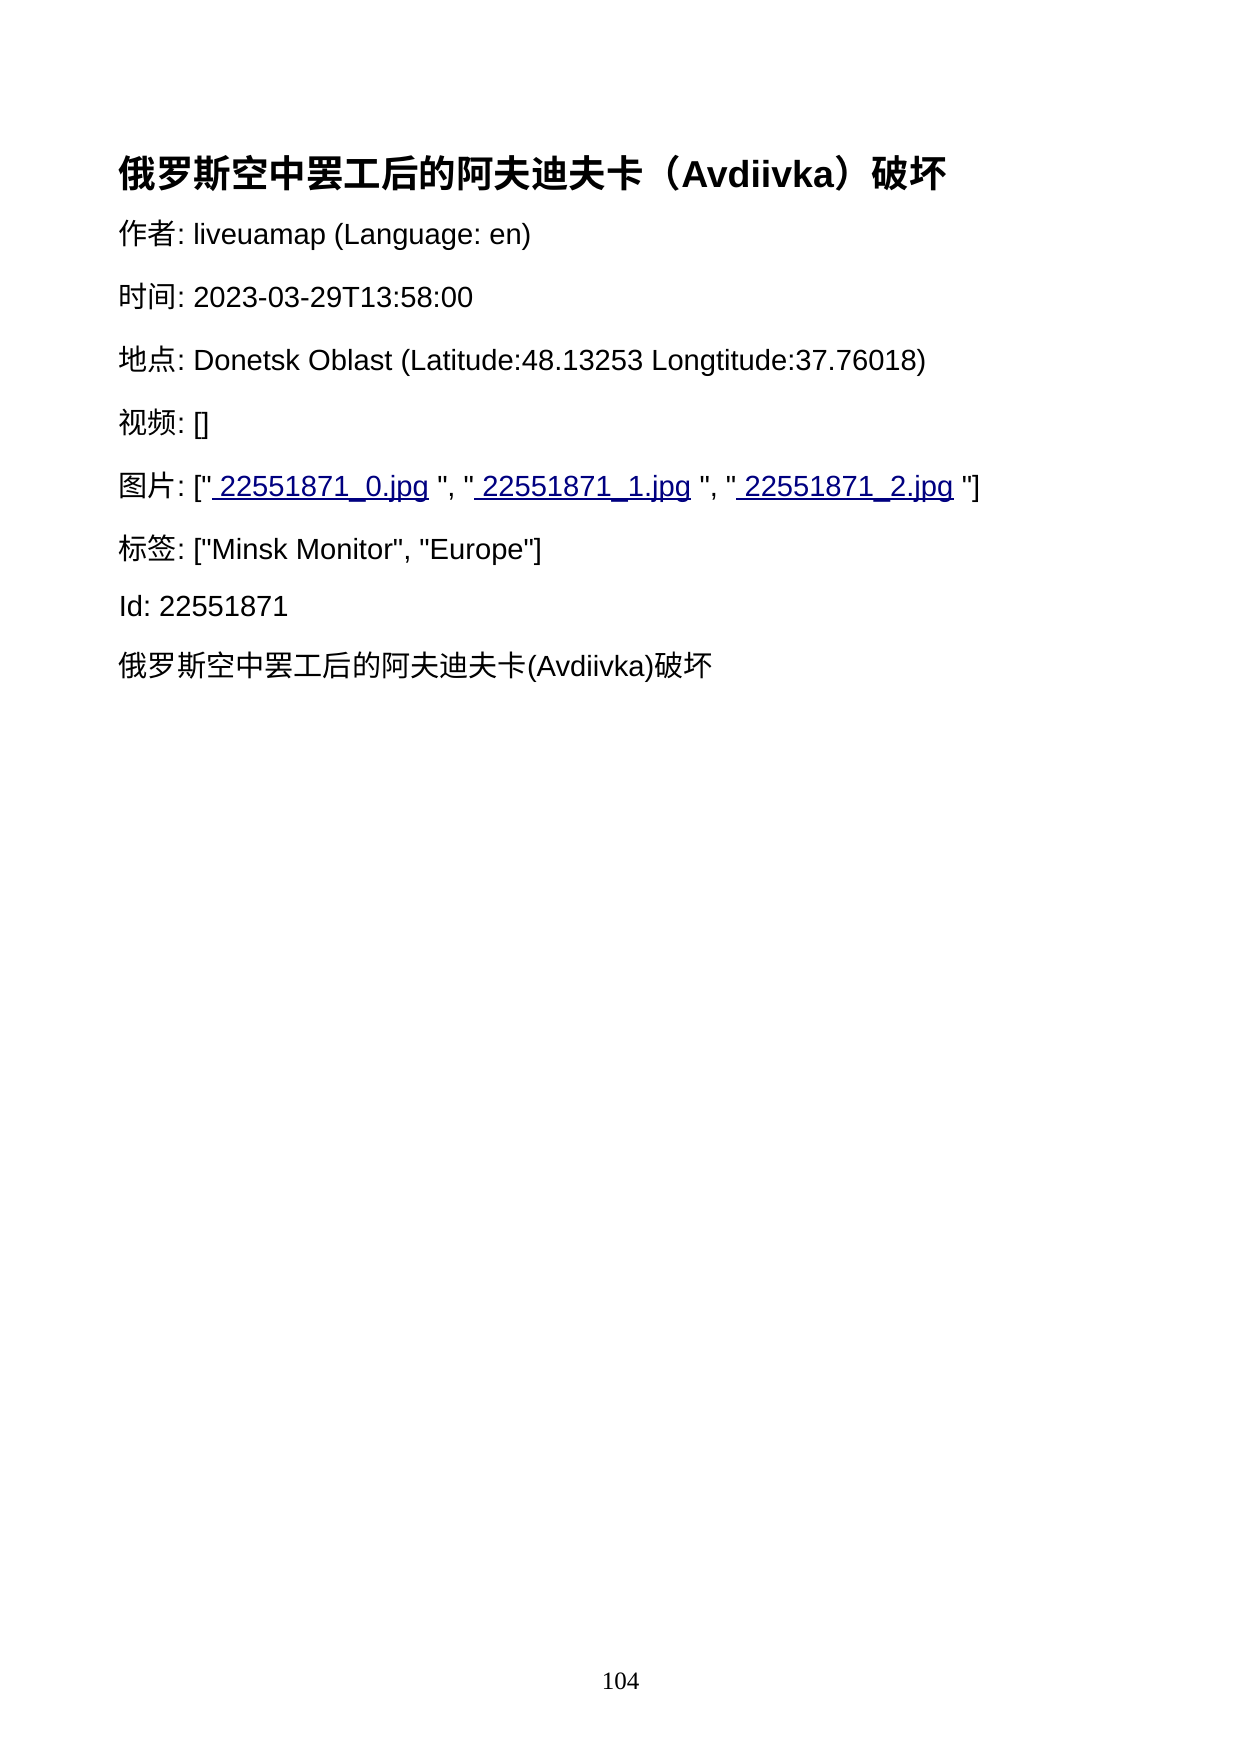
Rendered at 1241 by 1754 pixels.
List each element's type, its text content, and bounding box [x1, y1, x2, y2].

text 俄罗斯空中罢工后的阿夫迪夫卡(Avdiivka)破坏 [118, 642, 1122, 684]
text 地点: Donetsk Oblast (Latitude:48.13253 Longtitude:37.76018) [118, 337, 1122, 379]
text 视频: [] [118, 400, 1122, 442]
subtitle 俄罗斯空中罢工后的阿夫迪夫卡（Avdiivka）破坏 [118, 143, 1122, 198]
text 标签: ["Minsk Monitor", "Europe"] [118, 526, 1122, 568]
text Id: 22551871 [118, 589, 1122, 623]
text 作者: liveuamap (Language: en) [118, 210, 1122, 253]
text 时间: 2023-03-29T13:58:00 [118, 273, 1122, 316]
text 图片: [" 22551871_0.jpg ", " 22551871_1.jpg ", " 22551871_2.jpg "] [118, 463, 1122, 505]
